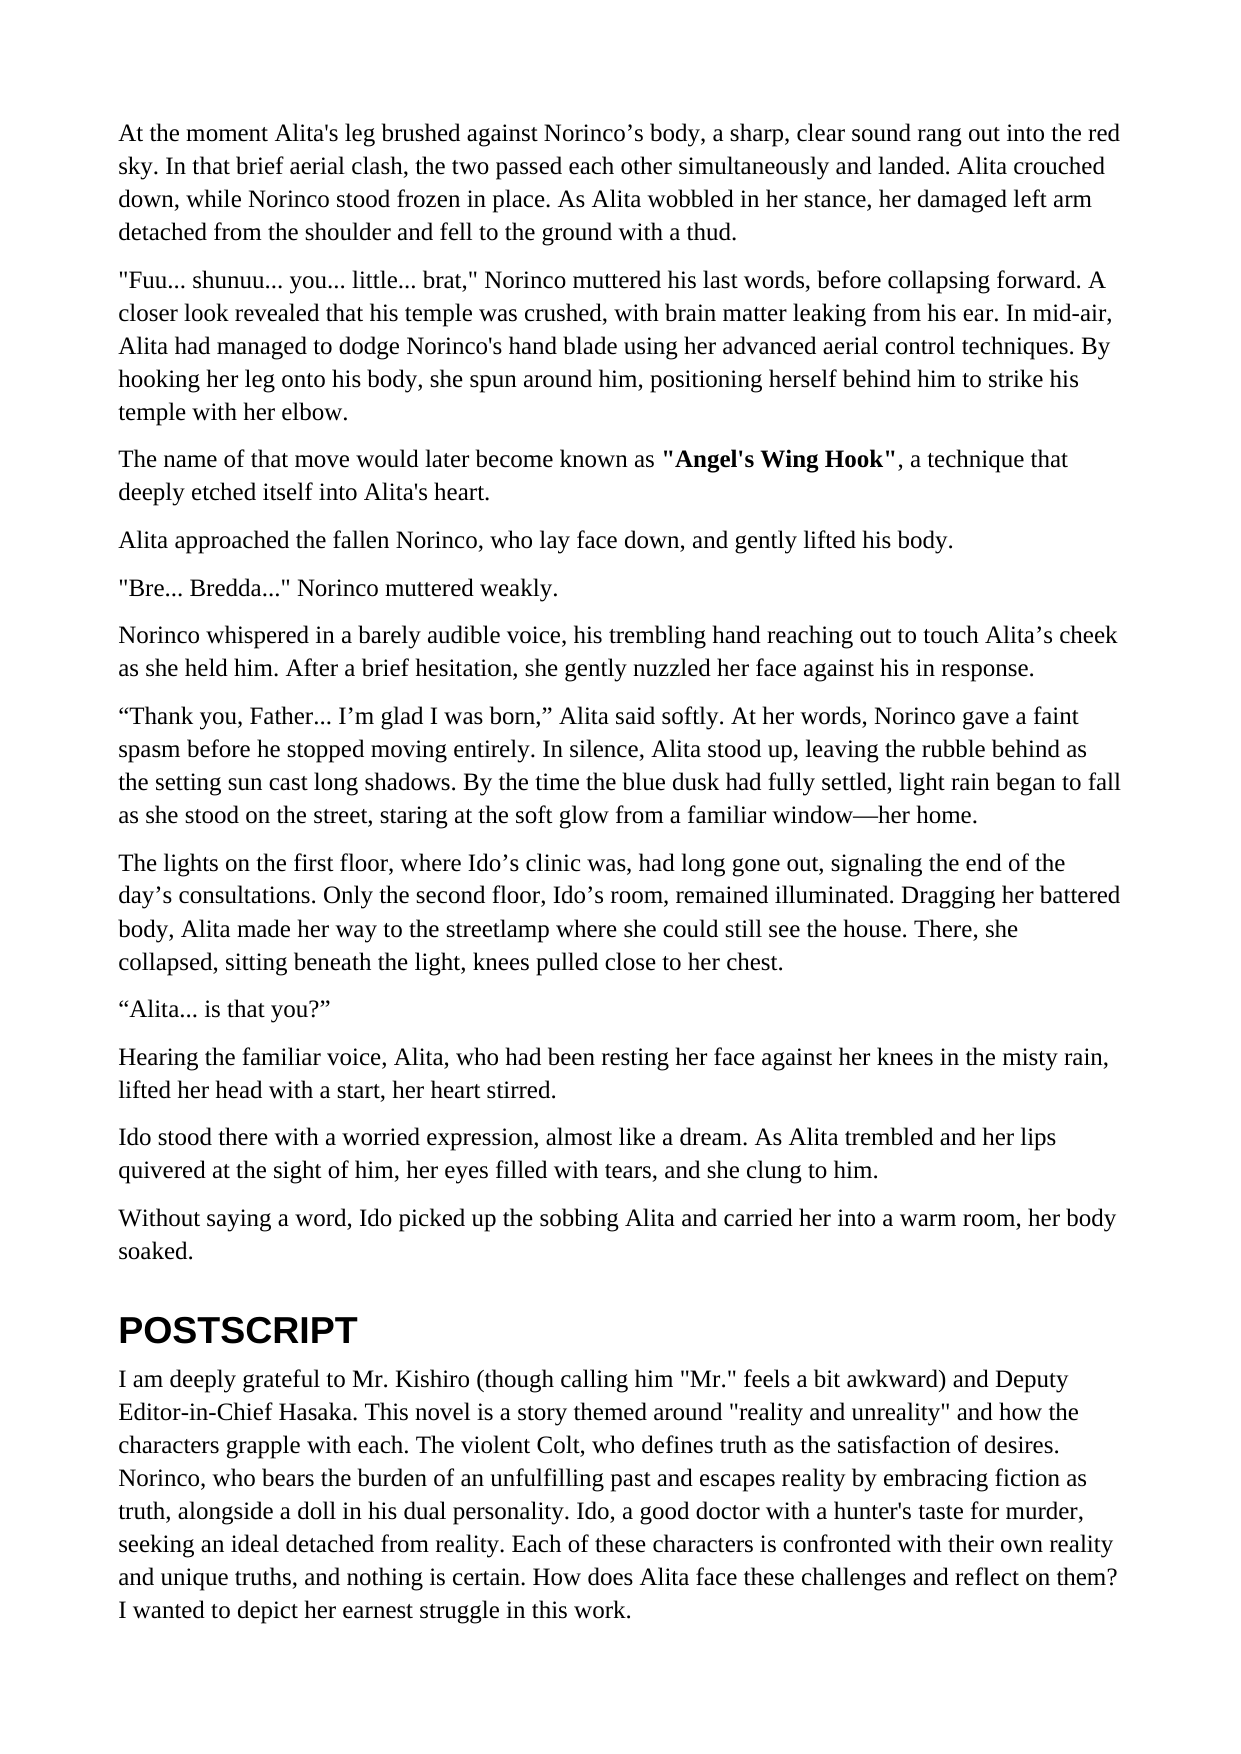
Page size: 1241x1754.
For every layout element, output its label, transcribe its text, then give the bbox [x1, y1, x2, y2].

text Hearing the familiar voice, Alita, who had been resting her face against her knees in the misty rain, lifted her head with a start, her heart stirred. [118, 1042, 1122, 1104]
text “Alita... is that you?” [118, 994, 1122, 1023]
text Alita approached the fallen Norinco, who lay face down, and gently lifted his body. [118, 525, 1122, 554]
text "Fuu... shunuu... you... little... brat," Norinco muttered his last words, before collapsing forward. A closer look revealed that his temple was crushed, with brain matter leaking from his ear. In mid-air, Alita had managed to dodge Norinco's hand blade using her advanced aerial control techniques. By hooking her leg onto his body, she spun around him, positioning herself behind him to strike his temple with her elbow. [118, 265, 1122, 426]
text Norinco whispered in a barely audible voice, his trembling hand reaching out to touch Alita’s cheek as she held him. After a brief hesitation, she gently nuzzled her face against his in response. [118, 620, 1122, 682]
text The lights on the first floor, where Ido’s clinic was, had long gone out, signaling the end of the day’s consultations. Only the second floor, Ido’s room, remained illuminated. Dragging her battered body, Alita made her way to the streetlamp where she could still see the house. There, she collapsed, sitting beneath the light, knees pulled close to her chest. [118, 848, 1122, 975]
text “Thank you, Father... I’m glad I was born,” Alita said softly. At her words, Norinco gave a faint spasm before he stopped moving entirely. In silence, Alita stood up, leaving the rubble behind as the setting sun cast long shadows. By the time the blue dusk had fully settled, light rain began to fall as she stood on the street, staring at the soft glow from a familiar window—her home. [118, 701, 1122, 829]
text "Bre... Bredda..." Norinco muttered weakly. [118, 573, 1122, 601]
text I am deeply grateful to Mr. Kishiro (though calling him "Mr." feels a bit awkward) and Deputy Editor-in-Chief Hasaka. This novel is a story themed around "reality and unreality" and how the characters grapple with each. The violent Colt, who defines truth as the satisfaction of desires. Norinco, who bears the burden of an unfulfilling past and escapes reality by embracing fiction as truth, alongside a doll in his dual personality. Ido, a good doctor with a hunter's taste for murder, seeking an ideal detached from reality. Each of these characters is confronted with their own reality and unique truths, and nothing is certain. How does Alita face these challenges and reflect on them? I wanted to depict her earnest struggle in this work. [118, 1364, 1122, 1624]
text The name of that move would later become known as "Angel's Wing Hook", a technique that deeply etched itself into Alita's heart. [118, 444, 1122, 506]
text At the moment Alita's leg brushed against Norinco’s body, a sharp, clear sound rang out into the red sky. In that brief aerial clash, the two passed each other simultaneously and landed. Alita crouched down, while Norinco stood frozen in place. As Alita wobbled in her stance, her damaged left arm detached from the shoulder and fell to the ground with a thud. [118, 118, 1122, 246]
subtitle POSTSCRIPT [118, 1309, 1122, 1352]
text Ido stood there with a worried expression, almost like a dream. As Alita trembled and her lips quivered at the sight of him, her eyes filled with tears, and she clung to him. [118, 1122, 1122, 1184]
text Without saying a word, Ido picked up the sobbing Alita and carried her into a warm room, her body soaked. [118, 1203, 1122, 1265]
